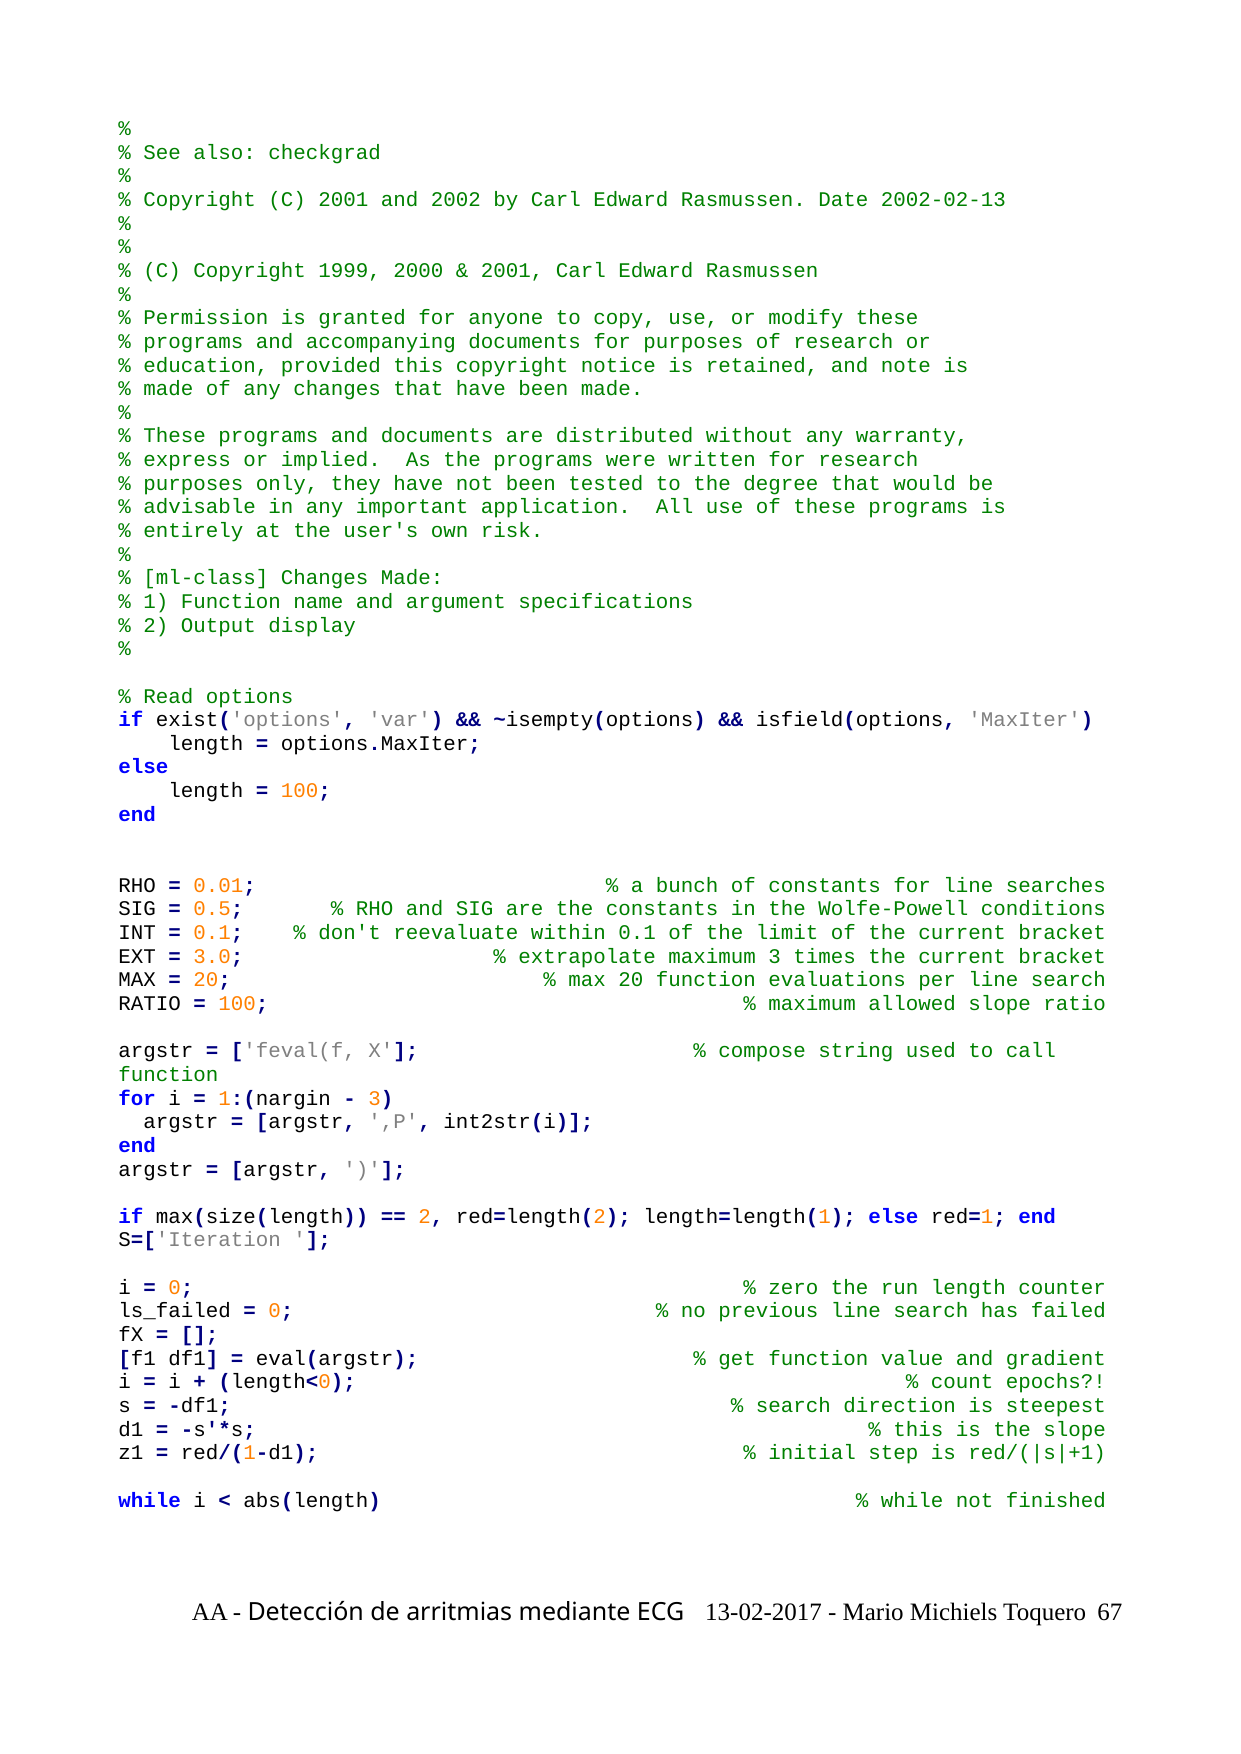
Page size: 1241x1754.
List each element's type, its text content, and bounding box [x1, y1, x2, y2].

text % See also: checkgrad [118, 142, 1122, 165]
text d1 = -s'*s; % this is the slope [118, 1419, 1122, 1442]
text % [118, 165, 1122, 189]
text % express or implied. As the programs were written for research [118, 449, 1122, 473]
text % programs and accompanying documents for purposes of research or [118, 331, 1122, 354]
text % purposes only, they have not been tested to the degree that would be [118, 473, 1122, 496]
text % [118, 284, 1122, 307]
text % 2) Output display [118, 615, 1122, 638]
text for i = 1:(nargin - 3) [118, 1088, 1122, 1111]
text [f1 df1] = eval(argstr); % get function value and gradient [118, 1348, 1122, 1371]
text end [118, 1135, 1122, 1158]
text % Permission is granted for anyone to copy, use, or modify these [118, 307, 1122, 331]
text % (C) Copyright 1999, 2000 & 2001, Carl Edward Rasmussen [118, 260, 1122, 284]
text % [118, 236, 1122, 260]
text ls_failed = 0; % no previous line search has failed [118, 1300, 1122, 1324]
text if exist('options', 'var') && ~isempty(options) && isfield(options, 'MaxIter') [118, 709, 1122, 733]
text % made of any changes that have been made. [118, 378, 1122, 402]
text % [118, 402, 1122, 426]
text % These programs and documents are distributed without any warranty, [118, 426, 1122, 449]
text INT = 0.1; % don't reevaluate within 0.1 of the limit of the current bracket [118, 922, 1122, 946]
text % 1) Function name and argument specifications [118, 591, 1122, 615]
text RHO = 0.01; % a bunch of constants for line searches [118, 875, 1122, 898]
text % education, provided this copyright notice is retained, and note is [118, 354, 1122, 378]
text if max(size(length)) == 2, red=length(2); length=length(1); else red=1; end [118, 1206, 1122, 1229]
text SIG = 0.5; % RHO and SIG are the constants in the Wolfe-Powell conditions [118, 898, 1122, 922]
text % [118, 544, 1122, 567]
text MAX = 20; % max 20 function evaluations per line search [118, 969, 1122, 993]
text EXT = 3.0; % extrapolate maximum 3 times the current bracket [118, 946, 1122, 969]
text while i < abs(length) % while not finished [118, 1489, 1122, 1513]
text % [ml-class] Changes Made: [118, 567, 1122, 591]
text length = 100; [118, 780, 1122, 804]
text else [118, 757, 1122, 780]
text argstr = [argstr, ')']; [118, 1158, 1122, 1182]
text argstr = [argstr, ',P', int2str(i)]; [118, 1111, 1122, 1135]
text S=['Iteration ']; [118, 1229, 1122, 1253]
text z1 = red/(1-d1); % initial step is red/(|s|+1) [118, 1442, 1122, 1466]
text % entirely at the user's own risk. [118, 520, 1122, 544]
text i = 0; % zero the run length counter [118, 1277, 1122, 1300]
text % Read options [118, 686, 1122, 709]
text end [118, 804, 1122, 827]
text i = i + (length<0); % count epochs?! [118, 1371, 1122, 1395]
text % advisable in any important application. All use of these programs is [118, 496, 1122, 520]
text % [118, 638, 1122, 662]
text % [118, 118, 1122, 142]
text length = options.MaxIter; [118, 733, 1122, 757]
text argstr = ['feval(f, X']; % compose string used to call function [118, 1040, 1122, 1088]
text % [118, 213, 1122, 236]
text fX = []; [118, 1324, 1122, 1348]
text % Copyright (C) 2001 and 2002 by Carl Edward Rasmussen. Date 2002-02-13 [118, 189, 1122, 213]
text RATIO = 100; % maximum allowed slope ratio [118, 993, 1122, 1017]
text s = -df1; % search direction is steepest [118, 1395, 1122, 1419]
